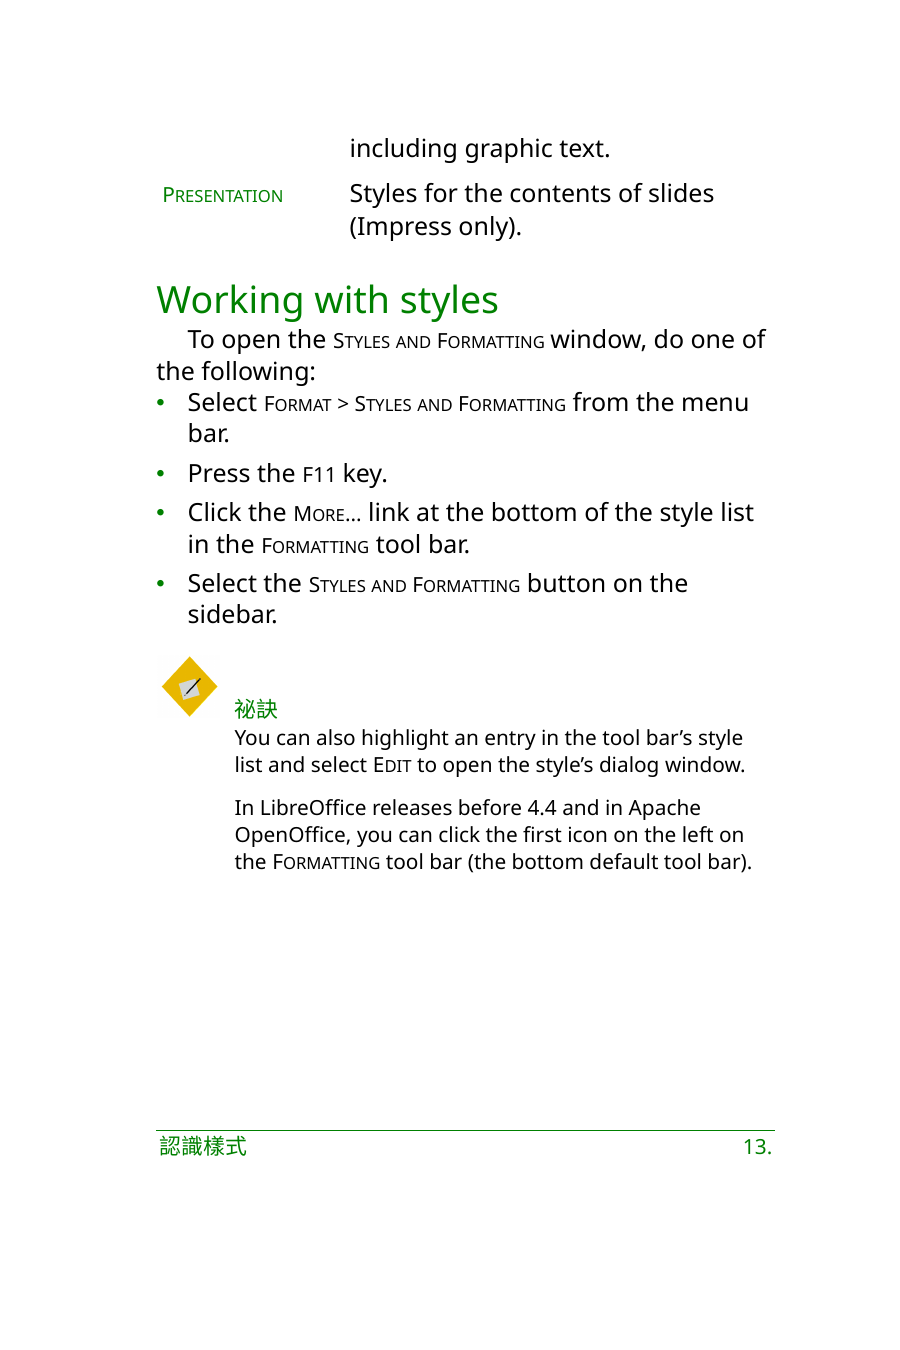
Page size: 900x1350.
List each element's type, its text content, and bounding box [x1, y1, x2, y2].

subtitle Working with styles [156, 273, 775, 324]
list Click the More... link at the bottom of the style list in the Formatting tool bar. [156, 497, 775, 559]
list Select Format > Styles and Formatting from the menu bar. [156, 386, 775, 449]
list Select the Styles and Formatting button on the sidebar. [156, 568, 775, 630]
text To open the Styles and Formatting window, do one of the following: [156, 324, 775, 386]
text In LibreOffice releases before 4.4 and in Apache OpenOffice, you can click the first icon on the left on the Formatting tool bar (the bottom default tool bar). [234, 794, 775, 875]
table_cell [156, 125, 344, 170]
table_cell including graphic text. [344, 125, 775, 170]
text You can also highlight an entry in the tool bar’s style list and select Edit to open the style’s dialog window. [234, 724, 775, 778]
picture [157, 655, 220, 718]
table_cell Styles for the contents of slides (Impress only). [344, 170, 775, 248]
list Press the F11 key. [156, 457, 775, 488]
list 祕訣 [156, 654, 775, 724]
table_cell Presentation [156, 170, 344, 248]
